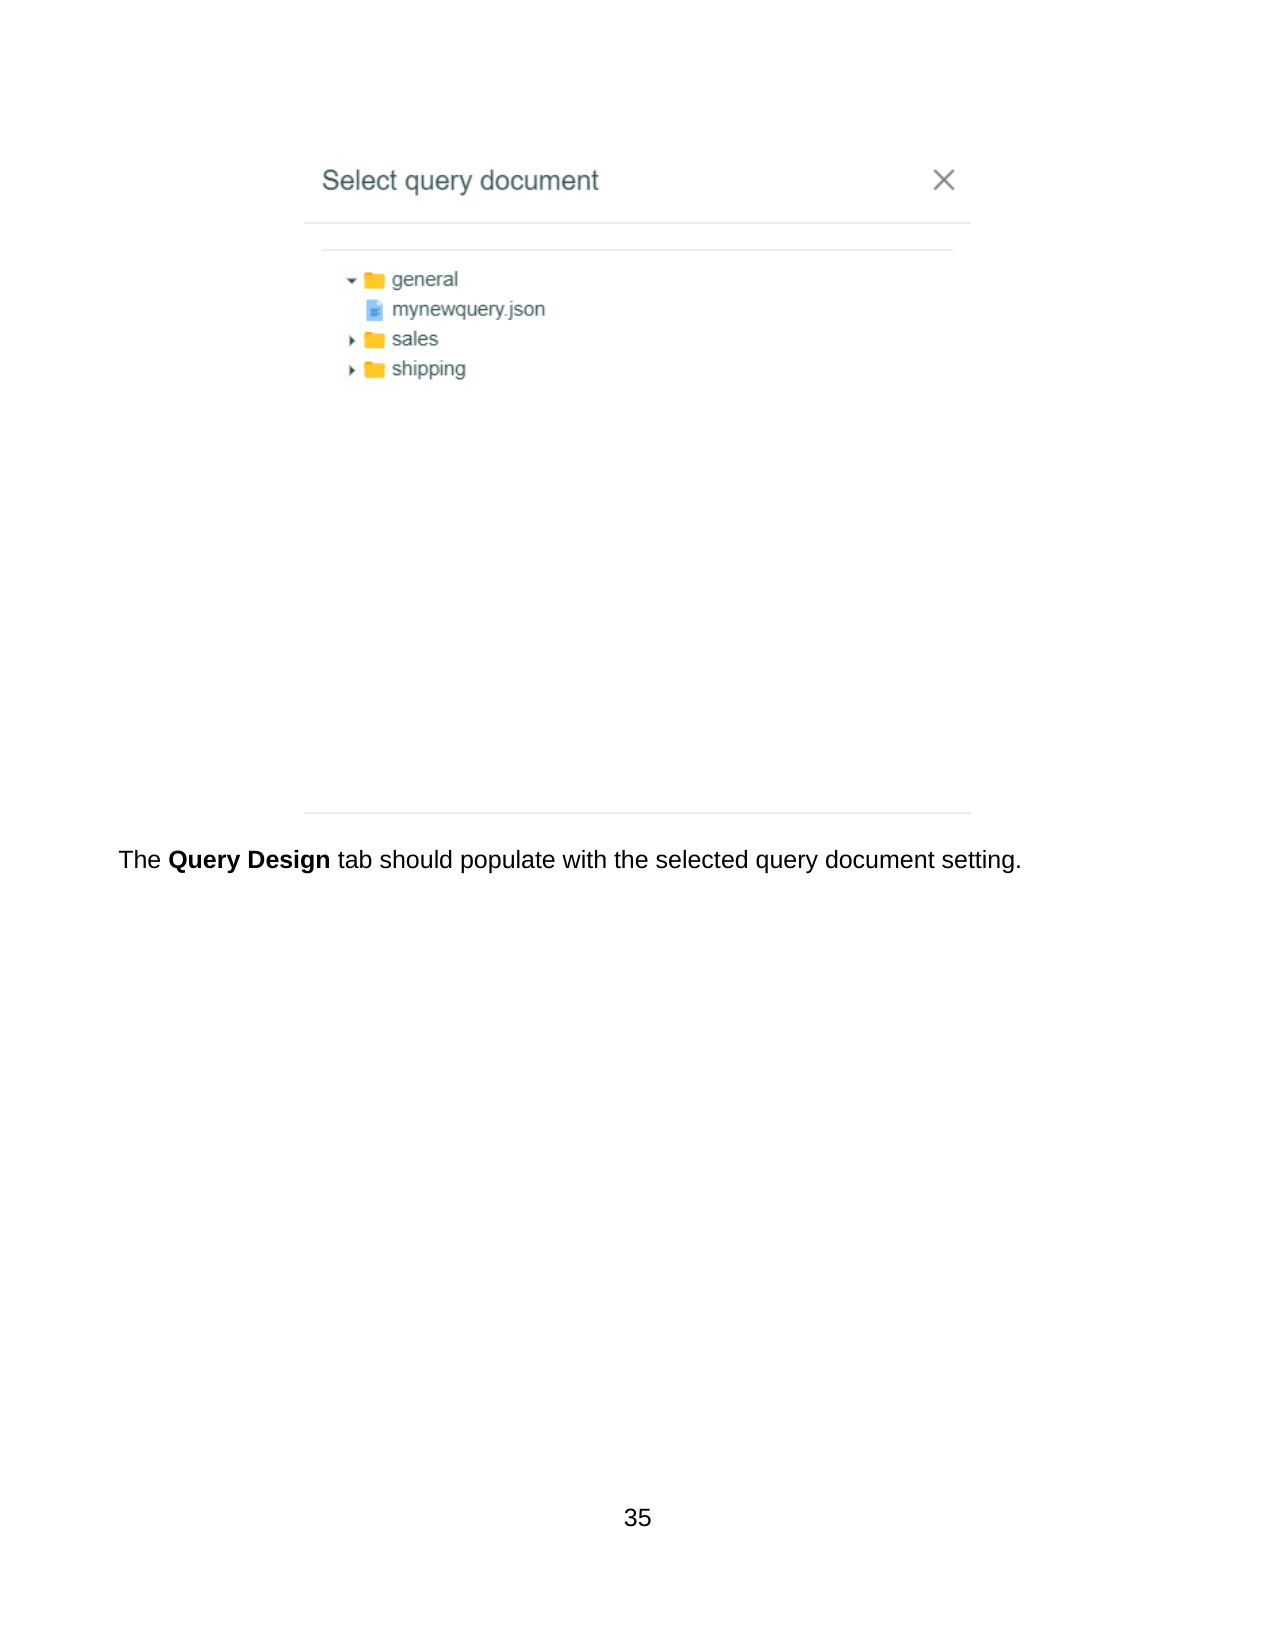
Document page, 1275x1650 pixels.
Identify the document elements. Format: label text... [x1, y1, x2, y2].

picture [303, 140, 972, 845]
text The Query Design tab should populate with the selected query document setting. [118, 844, 1157, 873]
